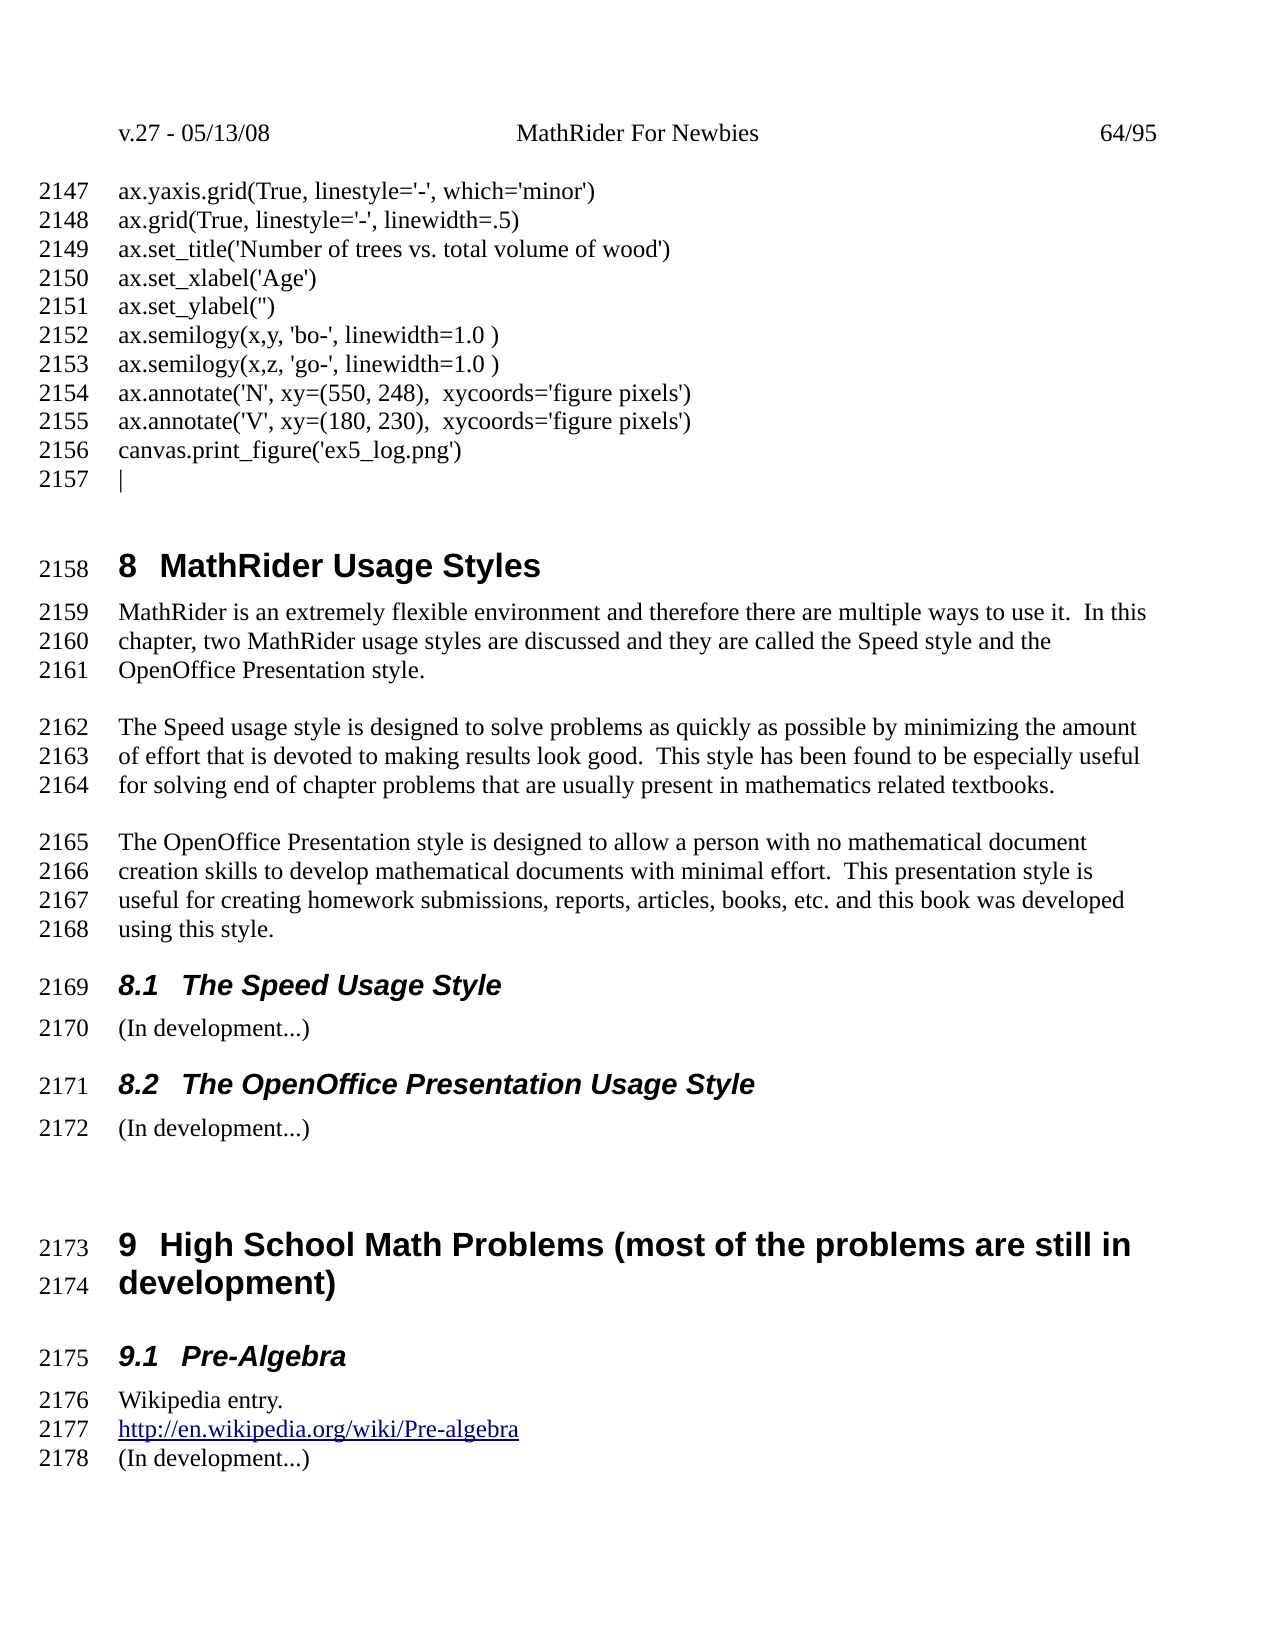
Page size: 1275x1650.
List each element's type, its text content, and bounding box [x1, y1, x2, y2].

text http://en.wikipedia.org/wiki/Pre-algebra [118, 1414, 1157, 1443]
text Wikipedia entry. [118, 1385, 1157, 1414]
subtitle The Speed Usage Style [118, 967, 1157, 1001]
text ax.yaxis.grid(True, linestyle='-', which='minor') [118, 176, 1157, 205]
text ax.set_title('Number of trees vs. total volume of wood') [118, 234, 1157, 263]
text ax.grid(True, linestyle='-', linewidth=.5) [118, 205, 1157, 234]
text canvas.print_figure('ex5_log.png') [118, 435, 1157, 464]
text (In development...) [118, 1113, 1157, 1142]
subtitle High School Math Problems (most of the problems are still in development) [118, 1224, 1157, 1302]
subtitle Pre-Algebra [118, 1339, 1157, 1373]
text ax.semilogy(x,y, 'bo-', linewidth=1.0 ) [118, 320, 1157, 349]
text The Speed usage style is designed to solve problems as quickly as possible by minimizing the amount of effort that is devoted to making results look good. This style has been found to be especially useful for solving end of chapter problems that are usually present in mathematics related textbooks. [118, 712, 1157, 799]
subtitle The OpenOffice Presentation Usage Style [118, 1067, 1157, 1101]
text MathRider is an extremely flexible environment and therefore there are multiple ways to use it. In this chapter, two MathRider usage styles are discussed and they are called the Speed style and the OpenOffice Presentation style. [118, 597, 1157, 684]
text (In development...) [118, 1013, 1157, 1042]
subtitle MathRider Usage Styles [118, 546, 1157, 585]
text (In development...) [118, 1443, 1157, 1472]
text | [118, 464, 1157, 493]
text ax.annotate('N', xy=(550, 248), xycoords='figure pixels') [118, 378, 1157, 406]
text ax.annotate('V', xy=(180, 230), xycoords='figure pixels') [118, 406, 1157, 435]
text ax.set_xlabel('Age') [118, 263, 1157, 291]
text ax.semilogy(x,z, 'go-', linewidth=1.0 ) [118, 349, 1157, 378]
text The OpenOffice Presentation style is designed to allow a person with no mathematical document creation skills to develop mathematical documents with minimal effort. This presentation style is useful for creating homework submissions, reports, articles, books, etc. and this book was developed using this style. [118, 827, 1157, 942]
text ax.set_ylabel('') [118, 291, 1157, 320]
